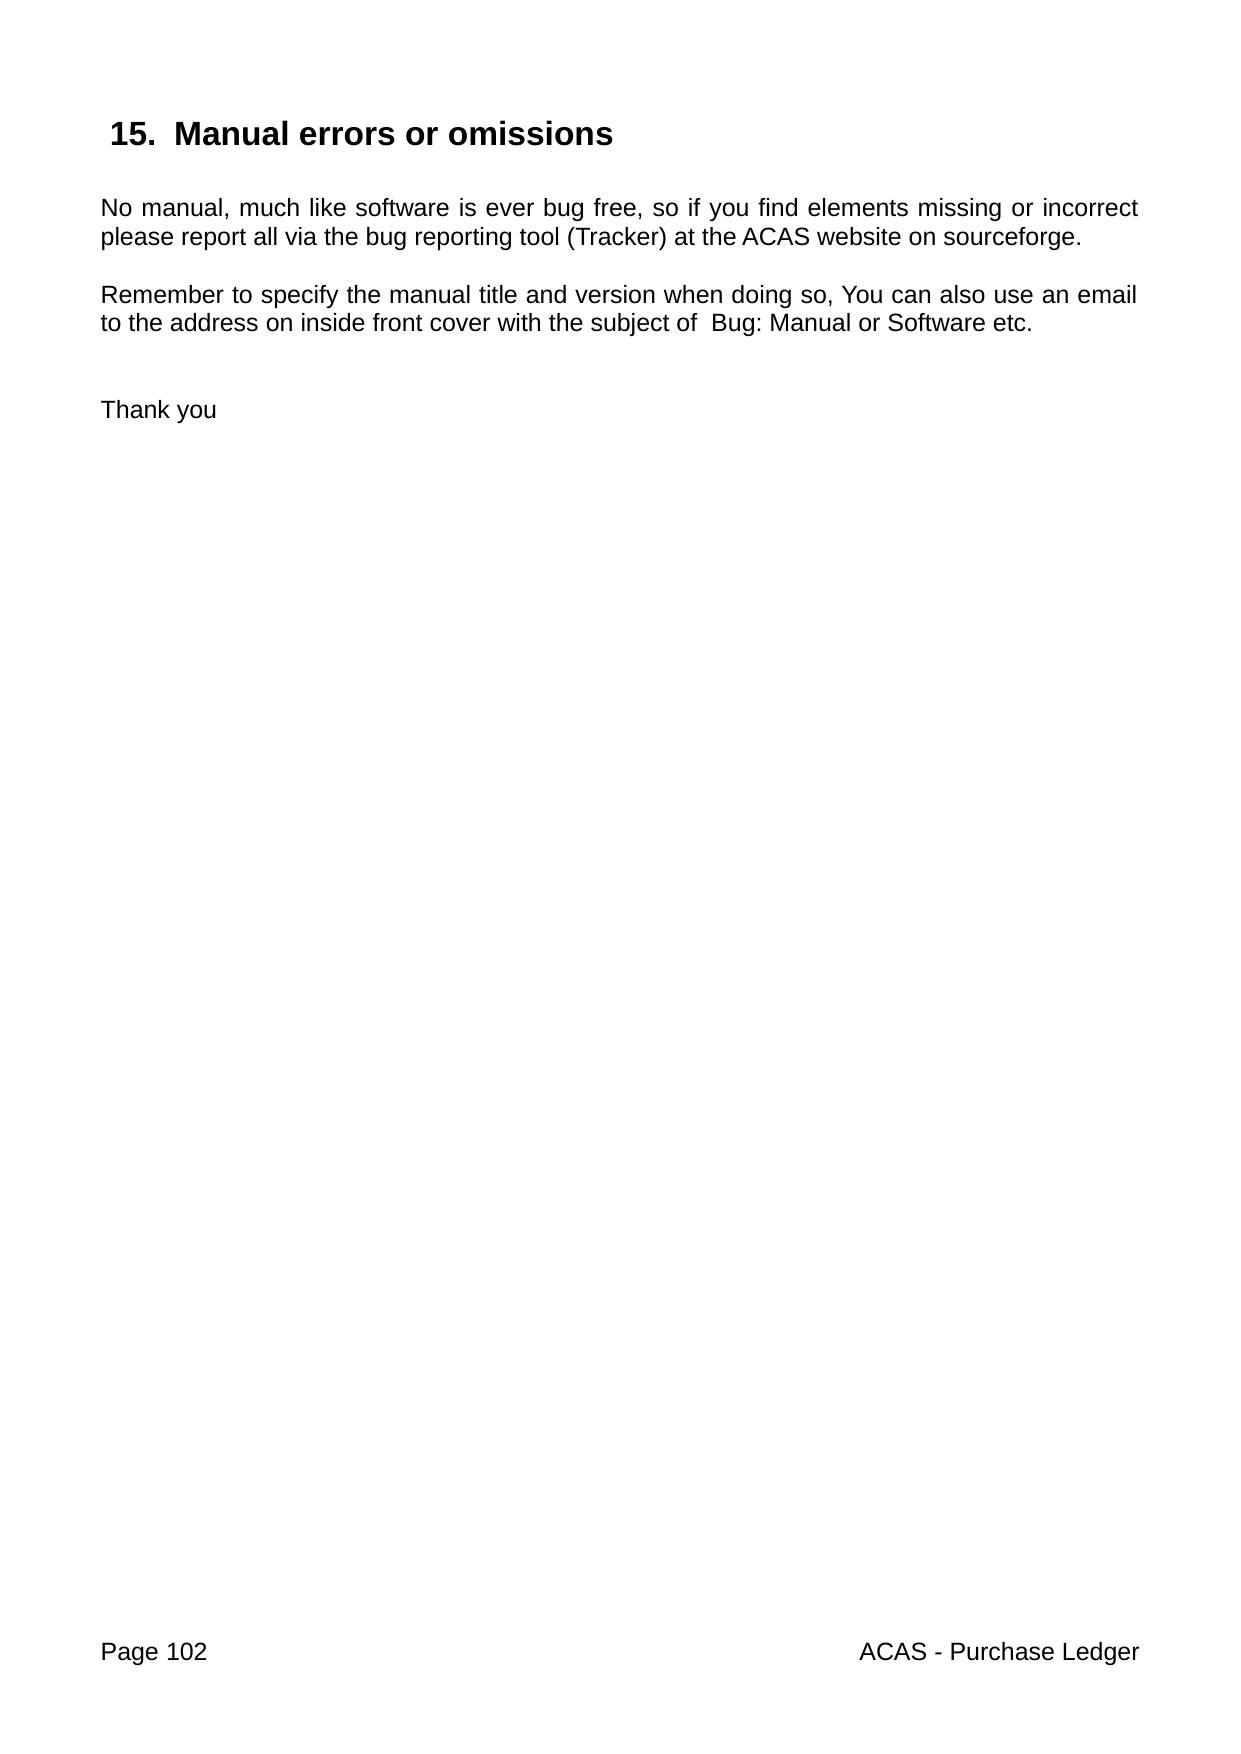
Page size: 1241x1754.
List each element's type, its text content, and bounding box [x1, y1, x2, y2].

text Remember to specify the manual title and version when doing so, You can also use an email to the address on inside front cover with the subject of Bug: Manual or Software etc. [100, 280, 1140, 337]
subtitle Manual errors or omissions [100, 113, 1140, 152]
text No manual, much like software is ever bug free, so if you find elements missing or incorrect please report all via the bug reporting tool (Tracker) at the ACAS website on sourceforge. [100, 193, 1140, 251]
text Thank you [100, 395, 1140, 423]
